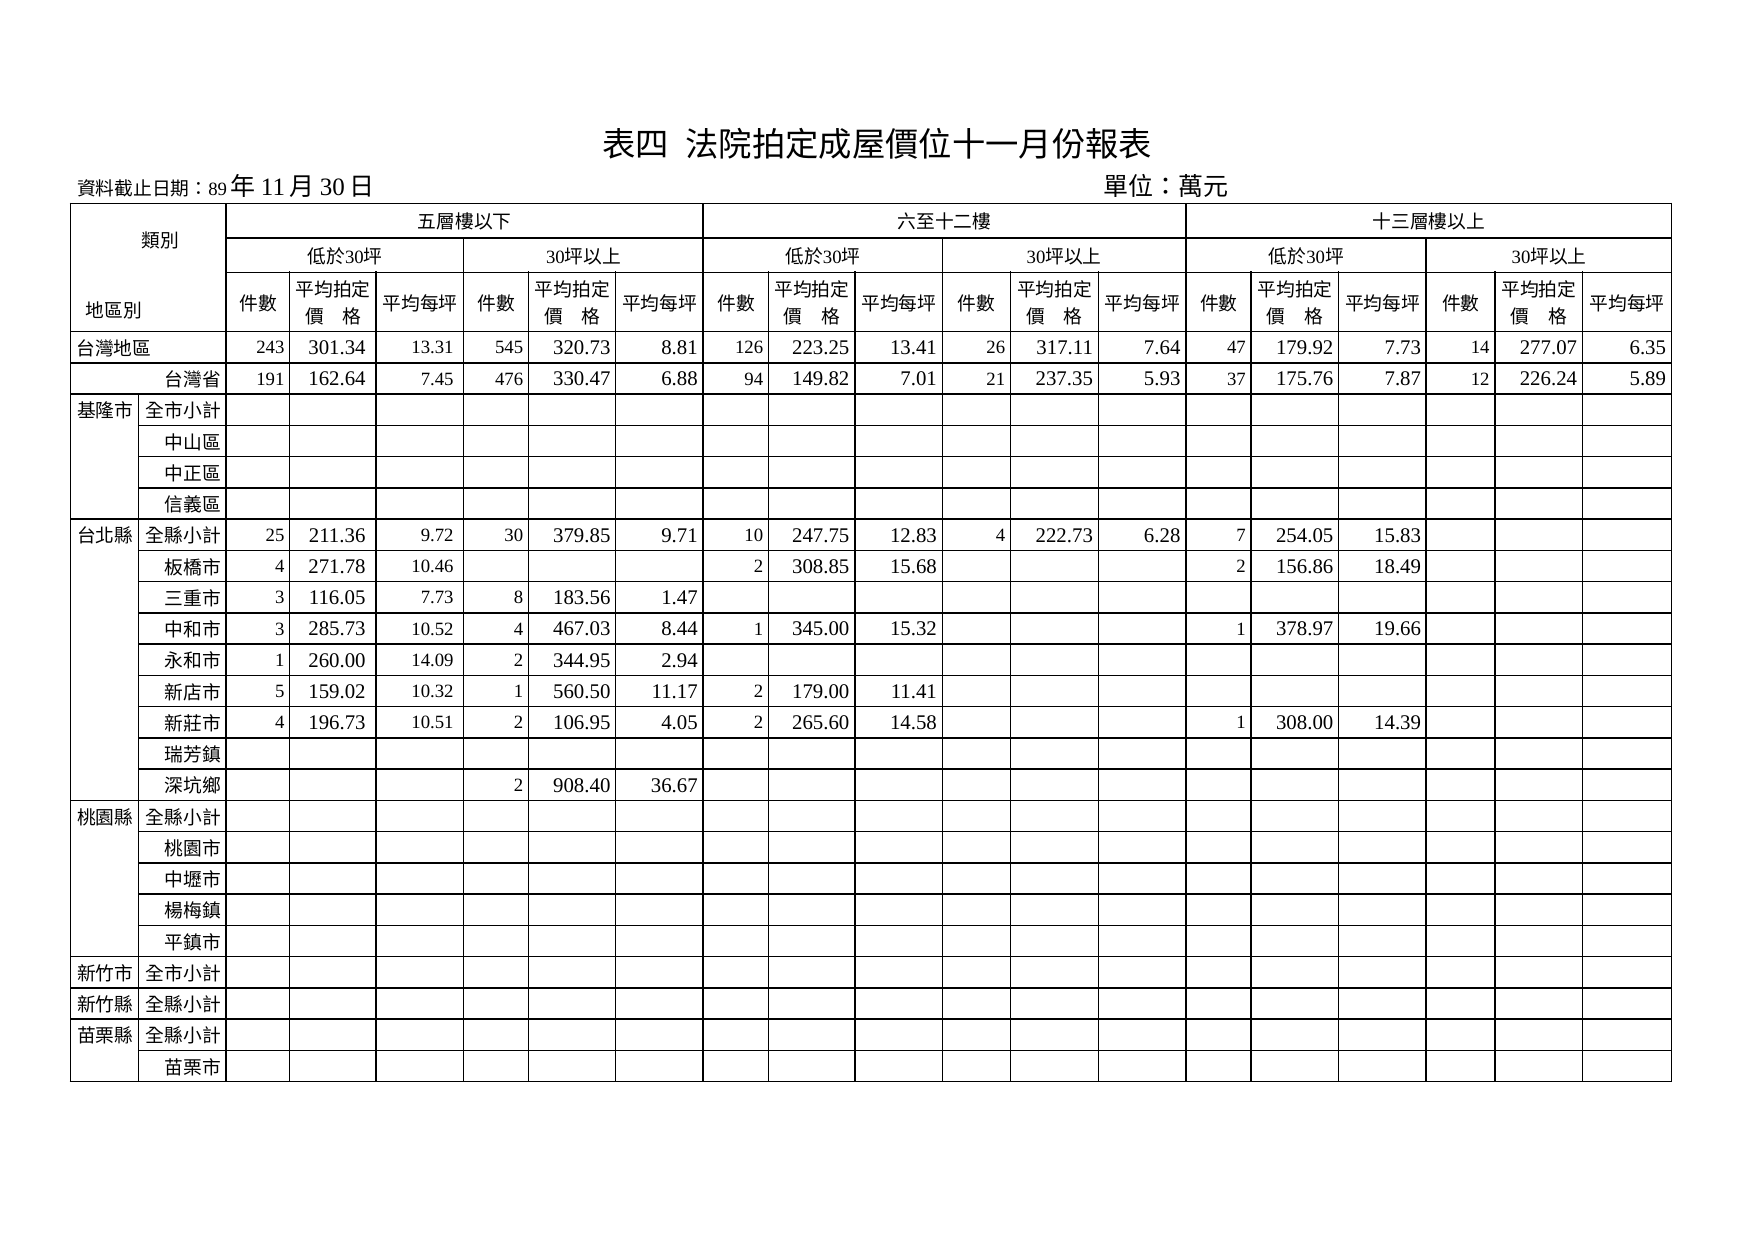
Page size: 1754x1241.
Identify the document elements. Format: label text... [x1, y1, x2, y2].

table_cell 476 [464, 364, 528, 393]
table_cell [1339, 582, 1425, 612]
table_cell [704, 926, 768, 956]
table_cell [769, 864, 854, 893]
table_cell [1583, 395, 1671, 424]
table_cell 全縣小計 [139, 801, 225, 831]
table_cell 低於30坪 [227, 239, 463, 271]
table_cell [71, 737, 138, 768]
table_cell [1011, 426, 1098, 456]
table_cell [856, 426, 942, 456]
table_cell 26 [943, 332, 1010, 362]
table_cell [856, 957, 942, 987]
table_cell 4 [227, 551, 289, 581]
table_cell [1339, 770, 1425, 799]
table_cell [1252, 1020, 1338, 1049]
table_cell [290, 457, 375, 487]
table_cell [71, 581, 138, 612]
table_cell [377, 1020, 463, 1049]
table_cell [529, 739, 615, 768]
table_cell 106.95 [529, 707, 615, 737]
table_cell [1099, 864, 1185, 893]
table_cell 件數 [227, 273, 289, 331]
table_cell [1339, 676, 1425, 706]
table_cell [1339, 801, 1425, 831]
table_cell 156.86 [1252, 551, 1338, 581]
table_cell [529, 926, 615, 956]
table_cell 14.39 [1339, 707, 1425, 737]
table_cell [377, 957, 463, 987]
table_cell [1339, 895, 1425, 924]
table_cell [1583, 770, 1671, 799]
table_cell 126 [704, 332, 768, 362]
table_cell 37 [1187, 364, 1250, 393]
table_cell [1099, 645, 1185, 674]
table_cell [290, 395, 375, 424]
table_cell [1252, 864, 1338, 893]
table_cell 183.56 [529, 582, 615, 612]
table_cell 47 [1187, 332, 1250, 362]
table_cell [1099, 457, 1185, 487]
table_cell 196.73 [290, 707, 375, 737]
table_cell [464, 864, 528, 893]
table_cell [1583, 957, 1671, 987]
table_cell 1 [704, 614, 768, 643]
table_cell [1099, 551, 1185, 581]
table_cell 苗栗縣 [71, 1020, 138, 1049]
table_cell 中壢市 [139, 864, 225, 893]
table_cell [290, 864, 375, 893]
table_cell [1099, 989, 1185, 1018]
table_cell 7.64 [1099, 332, 1185, 362]
table_cell 2 [1187, 551, 1250, 581]
table_cell [1011, 1051, 1098, 1081]
table_cell [1099, 1051, 1185, 1081]
table_cell [1339, 926, 1425, 956]
table_cell [1427, 864, 1494, 893]
table_cell [943, 895, 1010, 924]
table_cell [943, 957, 1010, 987]
table_cell [1427, 707, 1494, 737]
table_cell 4 [227, 707, 289, 737]
table_cell [71, 364, 138, 393]
table_cell [1583, 832, 1671, 862]
table_cell 13.41 [856, 332, 942, 362]
table_cell [377, 395, 463, 424]
table_cell [1583, 1020, 1671, 1049]
table_cell [464, 489, 528, 518]
table_cell 11.41 [856, 676, 942, 706]
table_cell [227, 1020, 289, 1049]
table_cell [769, 489, 854, 518]
table_cell [943, 426, 1010, 456]
table_cell 3 [227, 582, 289, 612]
table_cell [856, 895, 942, 924]
table_cell [1099, 676, 1185, 706]
table_cell [1011, 770, 1098, 799]
table_cell 新竹縣 [71, 989, 138, 1018]
table_cell [227, 457, 289, 487]
table_cell [227, 957, 289, 987]
table_cell 7.73 [377, 582, 463, 612]
table_cell [1427, 645, 1494, 674]
table_cell 1 [464, 676, 528, 706]
table_cell [464, 739, 528, 768]
table_cell 楊梅鎮 [139, 895, 225, 924]
table_cell [1427, 801, 1494, 831]
table_cell [769, 582, 854, 612]
table_cell [1187, 1051, 1250, 1081]
table_cell 277.07 [1496, 332, 1582, 362]
table_cell [1187, 832, 1250, 862]
table_cell [769, 832, 854, 862]
table_cell [1496, 926, 1582, 956]
table_cell 2 [704, 551, 768, 581]
table_cell [1427, 520, 1494, 549]
table_cell [704, 426, 768, 456]
table_cell [290, 489, 375, 518]
table_cell [856, 926, 942, 956]
table_cell [529, 1051, 615, 1081]
table_cell [769, 395, 854, 424]
table_cell 317.11 [1011, 332, 1098, 362]
table_cell 285.73 [290, 614, 375, 643]
table_cell 2.94 [616, 645, 702, 674]
table_cell [1252, 395, 1338, 424]
table_cell [1187, 801, 1250, 831]
table_cell 330.47 [529, 364, 615, 393]
table_cell [1496, 582, 1582, 612]
table_cell [704, 1051, 768, 1081]
table_cell [529, 551, 615, 581]
table_cell [1583, 520, 1671, 549]
table_cell [704, 489, 768, 518]
table_cell [856, 489, 942, 518]
table_cell [1339, 957, 1425, 987]
table_cell 台北縣 [71, 520, 138, 549]
table_cell [290, 739, 375, 768]
table_cell [769, 1020, 854, 1049]
table_cell 中正區 [139, 457, 225, 487]
table_cell 台灣省 [139, 364, 225, 393]
table_cell [704, 895, 768, 924]
table_cell [529, 426, 615, 456]
table_cell [71, 487, 138, 518]
table_cell [1187, 645, 1250, 674]
table_cell [1099, 489, 1185, 518]
table_header 五層樓以下 [227, 204, 702, 237]
table_cell 30坪以上 [1427, 239, 1671, 271]
table_cell [704, 989, 768, 1018]
table_cell [1496, 520, 1582, 549]
table_cell 908.40 [529, 770, 615, 799]
table_cell [529, 895, 615, 924]
table_cell [290, 895, 375, 924]
table_cell 344.95 [529, 645, 615, 674]
table_cell [769, 645, 854, 674]
table_cell [377, 770, 463, 799]
table_cell [943, 1020, 1010, 1049]
table_cell [464, 1020, 528, 1049]
table_cell 全市小計 [139, 957, 225, 987]
table_cell [1187, 1020, 1250, 1049]
table_cell [856, 645, 942, 674]
table_cell 19.66 [1339, 614, 1425, 643]
table_cell [1339, 739, 1425, 768]
table_cell [856, 989, 942, 1018]
table_cell [1011, 395, 1098, 424]
table_cell [464, 457, 528, 487]
table_cell [616, 926, 702, 956]
table_cell 179.92 [1252, 332, 1338, 362]
table_cell 14.09 [377, 645, 463, 674]
table_cell [1427, 832, 1494, 862]
table_cell [1427, 926, 1494, 956]
table_cell 560.50 [529, 676, 615, 706]
table_cell [616, 551, 702, 581]
table_cell [1583, 989, 1671, 1018]
table_cell 3 [227, 614, 289, 643]
table_cell [1427, 582, 1494, 612]
table_cell [943, 614, 1010, 643]
table_cell [943, 926, 1010, 956]
table_cell [1583, 864, 1671, 893]
table_cell 467.03 [529, 614, 615, 643]
table_cell [1252, 676, 1338, 706]
table_cell [1496, 739, 1582, 768]
table_cell [1099, 832, 1185, 862]
table_cell 新竹市 [71, 957, 138, 987]
table_cell [769, 770, 854, 799]
table_cell [71, 831, 138, 862]
table_cell [227, 395, 289, 424]
table_cell [943, 395, 1010, 424]
table_cell [1339, 645, 1425, 674]
table_cell 15.83 [1339, 520, 1425, 549]
table_cell [1011, 614, 1098, 643]
table_cell 191 [227, 364, 289, 393]
table_cell [71, 893, 138, 924]
table_cell [1427, 1051, 1494, 1081]
table_cell 平均拍定價 格 [290, 273, 375, 331]
table_cell [71, 706, 138, 737]
table_cell 平均每坪 [377, 273, 463, 331]
table_cell 平均每坪 [1099, 273, 1185, 331]
table_cell 12 [1427, 364, 1494, 393]
table_cell [1427, 614, 1494, 643]
table_cell [377, 895, 463, 924]
table_cell 件數 [464, 273, 528, 331]
table_cell [704, 395, 768, 424]
table_cell [769, 957, 854, 987]
table_cell [1427, 1020, 1494, 1049]
table_cell [1187, 770, 1250, 799]
table_cell [1187, 864, 1250, 893]
table_cell 台灣地區 [71, 332, 225, 362]
table_cell 301.34 [290, 332, 375, 362]
table_cell [1252, 426, 1338, 456]
table_cell [1011, 926, 1098, 956]
table_cell [616, 1020, 702, 1049]
table_cell 平均拍定價 格 [1252, 273, 1338, 331]
table_cell 11.17 [616, 676, 702, 706]
table_cell [616, 395, 702, 424]
table_cell 全縣小計 [139, 520, 225, 549]
table_cell [227, 1051, 289, 1081]
table_cell 信義區 [139, 489, 225, 518]
table_cell [856, 457, 942, 487]
table_cell [1496, 1051, 1582, 1081]
table_cell [1252, 645, 1338, 674]
table_cell 5.89 [1583, 364, 1671, 393]
table_cell 1 [1187, 707, 1250, 737]
table_cell [856, 582, 942, 612]
table_cell 9.71 [616, 520, 702, 549]
table_cell 18.49 [1339, 551, 1425, 581]
table_cell 10.51 [377, 707, 463, 737]
table_cell [377, 926, 463, 956]
table_cell 8 [464, 582, 528, 612]
table_cell 平均拍定價 格 [769, 273, 854, 331]
table_cell [227, 770, 289, 799]
table_cell 8.81 [616, 332, 702, 362]
table_cell [464, 395, 528, 424]
table_cell [1011, 707, 1098, 737]
table_cell 10.46 [377, 551, 463, 581]
table_cell [290, 801, 375, 831]
table_cell [1187, 739, 1250, 768]
table_cell [1583, 551, 1671, 581]
table_cell [856, 395, 942, 424]
table_cell [616, 801, 702, 831]
table_cell 6.28 [1099, 520, 1185, 549]
table_cell [856, 1020, 942, 1049]
table_cell 中山區 [139, 426, 225, 456]
table_cell 全縣小計 [139, 1020, 225, 1049]
table_cell [377, 1051, 463, 1081]
table_cell [1339, 489, 1425, 518]
table_cell [1583, 801, 1671, 831]
table_cell [464, 551, 528, 581]
table_header 六至十二樓 [704, 204, 1185, 237]
table_cell 243 [227, 332, 289, 362]
table_cell [71, 675, 138, 706]
table_cell 13.31 [377, 332, 463, 362]
text 資料截止日期：89年11月30日 單位：萬元 [77, 166, 1677, 203]
table_cell [1099, 770, 1185, 799]
table_cell [943, 739, 1010, 768]
table_cell 30坪以上 [943, 239, 1185, 271]
table_cell [616, 739, 702, 768]
table_cell [1496, 614, 1582, 643]
table_cell [1187, 489, 1250, 518]
table_cell 5 [227, 676, 289, 706]
table_cell [769, 895, 854, 924]
table_cell [1583, 926, 1671, 956]
table_cell [1583, 614, 1671, 643]
table_cell [227, 864, 289, 893]
table_header 類別 地區別 [71, 204, 225, 331]
table_cell [1187, 676, 1250, 706]
table_cell 7.45 [377, 364, 463, 393]
table_cell [769, 926, 854, 956]
table_cell [377, 801, 463, 831]
table_cell [290, 926, 375, 956]
table_cell [1011, 739, 1098, 768]
table_cell 桃園縣 [71, 801, 138, 831]
table_cell [71, 550, 138, 581]
table_cell 25 [227, 520, 289, 549]
table_cell [616, 832, 702, 862]
table_cell [1496, 895, 1582, 924]
table_cell [769, 801, 854, 831]
table_cell 14.58 [856, 707, 942, 737]
table_cell [290, 957, 375, 987]
table_cell 94 [704, 364, 768, 393]
table_cell [1011, 645, 1098, 674]
table_cell [1099, 895, 1185, 924]
table_cell [1252, 770, 1338, 799]
table_cell 平均每坪 [1583, 273, 1671, 331]
table_cell 件數 [1187, 273, 1250, 331]
table_cell [1099, 707, 1185, 737]
table_cell 7.01 [856, 364, 942, 393]
table_cell 1 [227, 645, 289, 674]
table_cell [1496, 989, 1582, 1018]
table_cell [227, 801, 289, 831]
table_cell [1583, 582, 1671, 612]
table_cell 265.60 [769, 707, 854, 737]
table_cell 桃園市 [139, 832, 225, 862]
table_cell 2 [704, 676, 768, 706]
table_cell [71, 925, 138, 956]
table_cell [1099, 926, 1185, 956]
table_cell [71, 862, 138, 893]
table_cell [1099, 426, 1185, 456]
table_cell [943, 989, 1010, 1018]
table_cell [290, 1020, 375, 1049]
table_cell 378.97 [1252, 614, 1338, 643]
table_cell [616, 489, 702, 518]
table_cell 平均拍定價 格 [1496, 273, 1582, 331]
table_cell [377, 457, 463, 487]
table_cell [529, 989, 615, 1018]
table_cell 6.35 [1583, 332, 1671, 362]
table_cell 平均每坪 [856, 273, 942, 331]
table_cell 10.32 [377, 676, 463, 706]
table_cell 平鎮市 [139, 926, 225, 956]
table_cell [1339, 457, 1425, 487]
table_cell [1496, 707, 1582, 737]
table_cell [1252, 457, 1338, 487]
table_cell 全市小計 [139, 395, 225, 424]
table_cell 247.75 [769, 520, 854, 549]
table_cell [529, 395, 615, 424]
table_cell [943, 770, 1010, 799]
table_cell 苗栗市 [139, 1051, 225, 1081]
table_cell 308.85 [769, 551, 854, 581]
table_cell [1583, 707, 1671, 737]
table_cell [1252, 957, 1338, 987]
table_cell 379.85 [529, 520, 615, 549]
table_cell [943, 551, 1010, 581]
table_cell [1252, 926, 1338, 956]
table_cell [1011, 801, 1098, 831]
table_cell [1583, 1051, 1671, 1081]
table_cell [856, 770, 942, 799]
table_cell 件數 [704, 273, 768, 331]
table_cell [704, 645, 768, 674]
table_cell 4.05 [616, 707, 702, 737]
table_cell 新莊市 [139, 707, 225, 737]
table_cell [464, 895, 528, 924]
table_cell [1496, 957, 1582, 987]
table_cell [377, 489, 463, 518]
table_cell [1011, 582, 1098, 612]
table_cell 低於30坪 [1187, 239, 1425, 271]
table_cell [704, 582, 768, 612]
table_cell [1427, 957, 1494, 987]
table_cell [1011, 551, 1098, 581]
table_cell [1011, 1020, 1098, 1049]
table_cell 179.00 [769, 676, 854, 706]
table_cell [377, 739, 463, 768]
table_cell 永和市 [139, 645, 225, 674]
table_cell [377, 864, 463, 893]
table_cell [856, 864, 942, 893]
table_cell 12.83 [856, 520, 942, 549]
table_cell [1496, 395, 1582, 424]
table_cell [943, 489, 1010, 518]
table_cell [1011, 489, 1098, 518]
table_cell 新店市 [139, 676, 225, 706]
table_cell [1339, 864, 1425, 893]
table_cell [1496, 1020, 1582, 1049]
table_cell [1496, 489, 1582, 518]
table_cell 254.05 [1252, 520, 1338, 549]
table_cell [943, 864, 1010, 893]
table_cell [616, 426, 702, 456]
table_cell [1496, 770, 1582, 799]
table_cell [1011, 895, 1098, 924]
table_cell [1011, 676, 1098, 706]
table_cell [71, 1050, 138, 1081]
table_cell 271.78 [290, 551, 375, 581]
table_cell 4 [464, 614, 528, 643]
table_cell [464, 989, 528, 1018]
table_cell 21 [943, 364, 1010, 393]
table_cell [71, 643, 138, 674]
table_cell [856, 832, 942, 862]
table_cell [1427, 551, 1494, 581]
table_cell [1187, 582, 1250, 612]
table_cell 6.88 [616, 364, 702, 393]
table_cell [616, 957, 702, 987]
table_cell [1496, 457, 1582, 487]
table_cell [1583, 426, 1671, 456]
table_cell [1252, 989, 1338, 1018]
table_cell 211.36 [290, 520, 375, 549]
table_cell 308.00 [1252, 707, 1338, 737]
table_header 十三層樓以上 [1187, 204, 1671, 237]
table_cell [704, 957, 768, 987]
table_cell [1427, 676, 1494, 706]
table_cell 15.32 [856, 614, 942, 643]
table_cell 中和市 [139, 614, 225, 643]
table_cell [769, 457, 854, 487]
table_cell 平均拍定價 格 [1011, 273, 1098, 331]
table_cell 2 [464, 770, 528, 799]
table_cell [1339, 1020, 1425, 1049]
table_cell 320.73 [529, 332, 615, 362]
table_cell [943, 676, 1010, 706]
table_cell [290, 832, 375, 862]
table_cell [290, 1051, 375, 1081]
table_cell [616, 1051, 702, 1081]
table_cell [377, 989, 463, 1018]
table_cell 基隆市 [71, 395, 138, 424]
table_cell [1427, 489, 1494, 518]
table_cell 10.52 [377, 614, 463, 643]
table_cell [1427, 989, 1494, 1018]
table_cell [943, 1051, 1010, 1081]
table_cell [1099, 582, 1185, 612]
table_cell [464, 957, 528, 987]
table_cell [464, 832, 528, 862]
table_cell [529, 957, 615, 987]
table_cell [1583, 739, 1671, 768]
table_cell [1187, 926, 1250, 956]
table_cell 10 [704, 520, 768, 549]
table_cell [1583, 676, 1671, 706]
table_cell [616, 895, 702, 924]
table_cell [704, 1020, 768, 1049]
table_cell [1339, 426, 1425, 456]
table_cell [1011, 832, 1098, 862]
table_cell 7.87 [1339, 364, 1425, 393]
table_cell [704, 864, 768, 893]
table_cell 件數 [943, 273, 1010, 331]
table_cell 8.44 [616, 614, 702, 643]
table_cell [290, 770, 375, 799]
table_cell [1187, 426, 1250, 456]
table_cell 深坑鄉 [139, 770, 225, 799]
table_cell 4 [943, 520, 1010, 549]
table_cell [1496, 832, 1582, 862]
table_cell [704, 801, 768, 831]
table_cell [1427, 739, 1494, 768]
table_cell [464, 426, 528, 456]
table_cell [227, 989, 289, 1018]
table_cell [529, 1020, 615, 1049]
table_cell [616, 864, 702, 893]
table_cell [1496, 676, 1582, 706]
table_cell [1252, 489, 1338, 518]
table_cell 14 [1427, 332, 1494, 362]
text 表四 法院拍定成屋價位十一月份報表 [77, 118, 1677, 166]
table_cell [529, 489, 615, 518]
table_cell [227, 426, 289, 456]
table_cell [1496, 551, 1582, 581]
table_cell 226.24 [1496, 364, 1582, 393]
table_cell [1427, 426, 1494, 456]
table_cell [1339, 395, 1425, 424]
table_cell [464, 1051, 528, 1081]
table_cell 7 [1187, 520, 1250, 549]
table_cell [227, 739, 289, 768]
table_cell 平均每坪 [1339, 273, 1425, 331]
table_cell [704, 739, 768, 768]
table_cell [464, 801, 528, 831]
table_cell 平均拍定價 格 [529, 273, 615, 331]
table_cell [1339, 832, 1425, 862]
table_cell [856, 739, 942, 768]
table_cell [704, 457, 768, 487]
table_cell [1011, 457, 1098, 487]
table_cell [529, 457, 615, 487]
table_cell 瑞芳鎮 [139, 739, 225, 768]
table_cell 件數 [1427, 273, 1494, 331]
table_cell [856, 1051, 942, 1081]
table_cell [769, 1051, 854, 1081]
table_cell [943, 582, 1010, 612]
table_cell 223.25 [769, 332, 854, 362]
table_cell [1099, 395, 1185, 424]
table_cell [290, 989, 375, 1018]
table_cell [1099, 614, 1185, 643]
table_cell 2 [704, 707, 768, 737]
table_cell [1187, 895, 1250, 924]
table_cell 9.72 [377, 520, 463, 549]
table_cell 149.82 [769, 364, 854, 393]
table_cell [529, 801, 615, 831]
table_cell [1187, 957, 1250, 987]
table_cell [1427, 395, 1494, 424]
table_cell 平均每坪 [616, 273, 702, 331]
table_cell [1252, 801, 1338, 831]
table_cell [943, 457, 1010, 487]
table_cell [769, 989, 854, 1018]
table_cell [943, 801, 1010, 831]
table_cell [704, 832, 768, 862]
table_cell [1187, 989, 1250, 1018]
table_cell [1339, 989, 1425, 1018]
table_cell [943, 832, 1010, 862]
table_cell 2 [464, 645, 528, 674]
table_cell [1427, 895, 1494, 924]
table_cell [227, 489, 289, 518]
table_cell [943, 645, 1010, 674]
table_cell [290, 426, 375, 456]
table_cell 162.64 [290, 364, 375, 393]
table_cell [1011, 864, 1098, 893]
table_cell 30 [464, 520, 528, 549]
table_cell [1496, 426, 1582, 456]
table_cell [943, 707, 1010, 737]
table_cell [1583, 645, 1671, 674]
table_cell [1496, 864, 1582, 893]
table_cell 2 [464, 707, 528, 737]
table_cell [856, 801, 942, 831]
table_cell [1187, 457, 1250, 487]
table_cell [1187, 395, 1250, 424]
table_cell [1252, 739, 1338, 768]
table_cell [71, 612, 138, 643]
table_cell [1496, 645, 1582, 674]
table_cell [1583, 489, 1671, 518]
table_cell 222.73 [1011, 520, 1098, 549]
table_cell 159.02 [290, 676, 375, 706]
table_cell [377, 426, 463, 456]
table_cell [227, 926, 289, 956]
table_cell 全縣小計 [139, 989, 225, 1018]
table_cell 116.05 [290, 582, 375, 612]
table_cell 1.47 [616, 582, 702, 612]
table_cell [464, 926, 528, 956]
table_cell [71, 456, 138, 487]
table_cell 1 [1187, 614, 1250, 643]
table_cell [1099, 1020, 1185, 1049]
table_cell 237.35 [1011, 364, 1098, 393]
table_cell [71, 768, 138, 799]
table_cell 36.67 [616, 770, 702, 799]
table_cell [1427, 457, 1494, 487]
table_cell [1583, 457, 1671, 487]
table_cell [529, 864, 615, 893]
table_cell 175.76 [1252, 364, 1338, 393]
table_cell [1496, 801, 1582, 831]
table_cell 15.68 [856, 551, 942, 581]
table_cell 7.73 [1339, 332, 1425, 362]
table_cell [616, 989, 702, 1018]
table_cell [227, 832, 289, 862]
table_cell [227, 895, 289, 924]
table_cell 260.00 [290, 645, 375, 674]
table_cell [616, 457, 702, 487]
table_cell 30坪以上 [464, 239, 702, 271]
table_cell [1011, 957, 1098, 987]
table_cell [1011, 989, 1098, 1018]
table_cell [1252, 895, 1338, 924]
table_cell [769, 739, 854, 768]
table_cell [1252, 1051, 1338, 1081]
table_cell [377, 832, 463, 862]
table_cell 545 [464, 332, 528, 362]
table_cell [1099, 739, 1185, 768]
table_cell [1583, 895, 1671, 924]
table_cell 板橋市 [139, 551, 225, 581]
table_cell 345.00 [769, 614, 854, 643]
table_cell 5.93 [1099, 364, 1185, 393]
table_cell [1339, 1051, 1425, 1081]
table_cell [1427, 770, 1494, 799]
table_cell 三重市 [139, 582, 225, 612]
table_cell [769, 426, 854, 456]
table_cell [1099, 957, 1185, 987]
table_cell [1252, 582, 1338, 612]
table_cell [529, 832, 615, 862]
table_cell [704, 770, 768, 799]
table_cell [1252, 832, 1338, 862]
table_cell [71, 425, 138, 456]
table_cell [1099, 801, 1185, 831]
table_cell 低於30坪 [704, 239, 942, 271]
